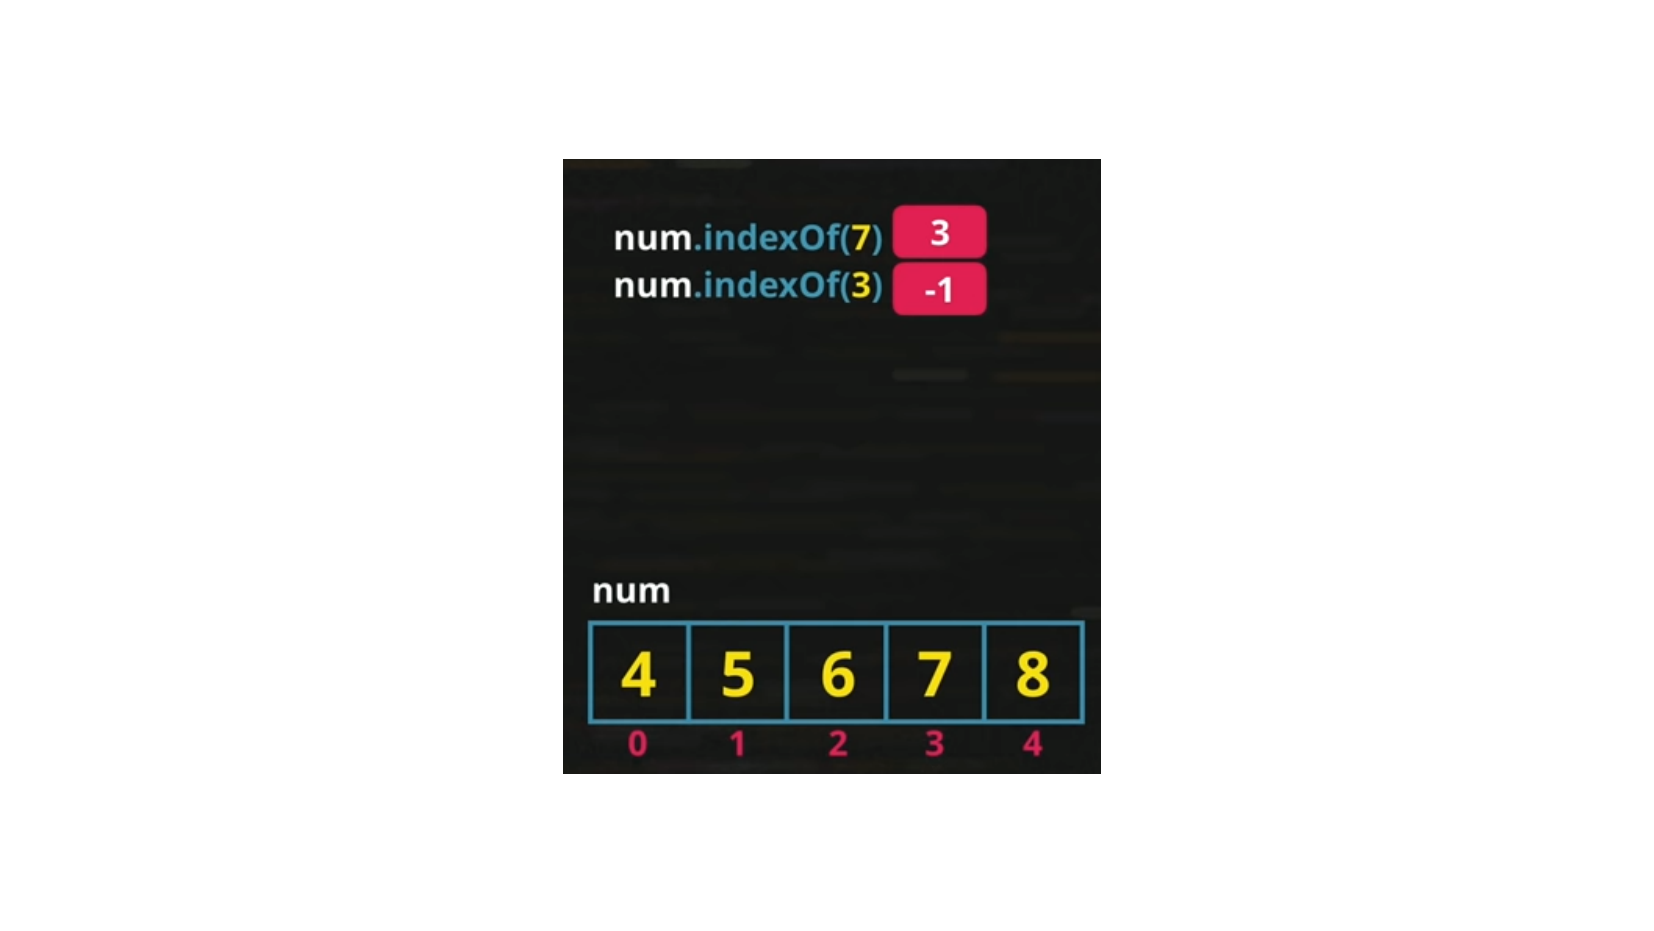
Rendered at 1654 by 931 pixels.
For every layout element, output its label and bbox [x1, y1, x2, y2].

picture [563, 159, 1101, 774]
